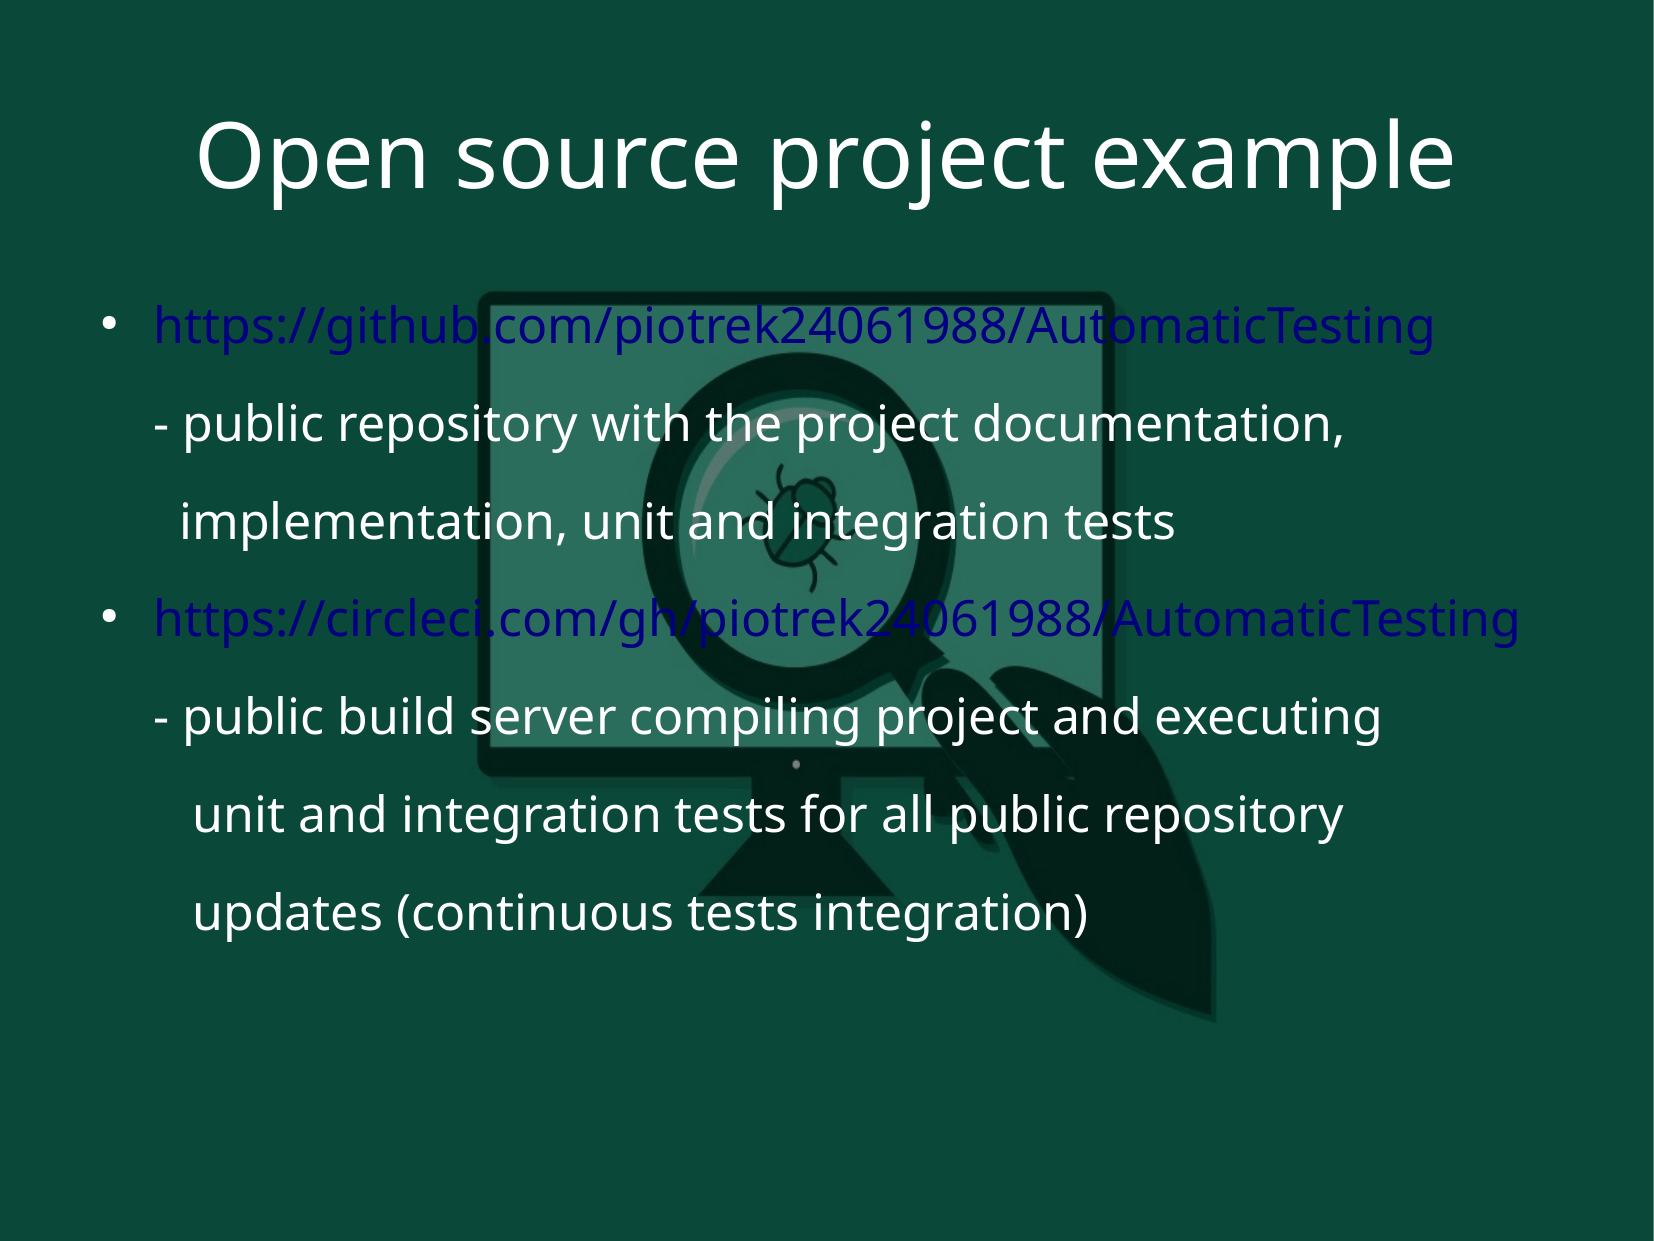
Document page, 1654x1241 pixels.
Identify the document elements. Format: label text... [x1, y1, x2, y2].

list https://github.com/piotrek24061988/AutomaticTesting - public repository with the project documentation, implementation, unit and integration tests https://circleci.com/gh/piotrek24061988/AutomaticTesting - public build server compiling project and executing unit and integration tests for all public repository updates (continuous tests integration) [82, 290, 1571, 1010]
picture [0, 0, 1654, 1241]
title Open source project example [82, 49, 1571, 257]
